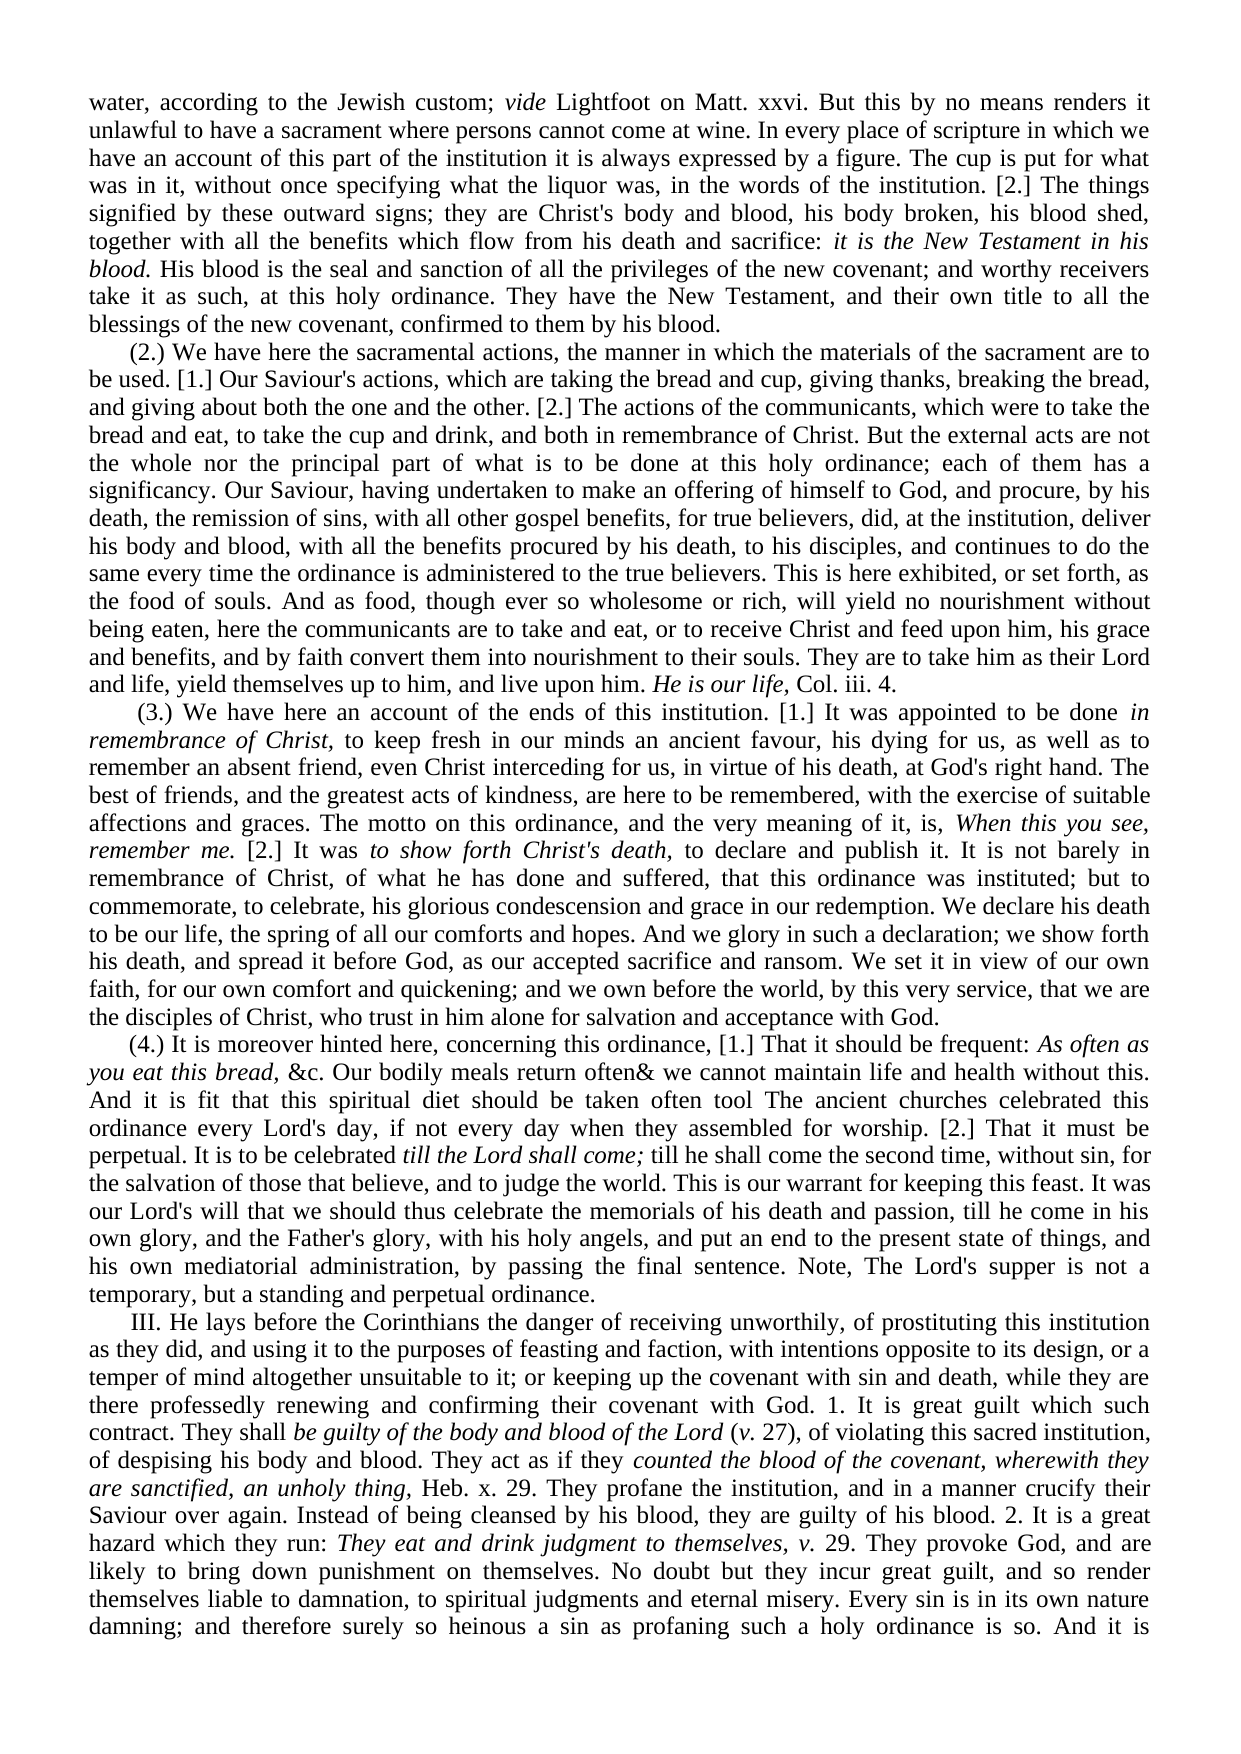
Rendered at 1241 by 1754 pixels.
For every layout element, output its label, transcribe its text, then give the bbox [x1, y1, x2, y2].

text III. He lays before the Corinthians the danger of receiving unworthily, of prostituting this institution as they did, and using it to the purposes of feasting and faction, with intentions opposite to its design, or a temper of mind altogether unsuitable to it; or keeping up the covenant with sin and death, while they are there professedly renewing and confirming their covenant with God. 1. It is great guilt which such contract. They shall be guilty of the body and blood of the Lord (v. 27), of violating this sacred institution, of despising his body and blood. They act as if they counted the blood of the covenant, wherewith they are sanctified, an unholy thing, Heb. x. 29. They profane the institution, and in a manner crucify their Saviour over again. Instead of being cleansed by his blood, they are guilty of his blood. 2. It is a great hazard which they run: They eat and drink judgment to themselves, v. 29. They provoke God, and are likely to bring down punishment on themselves. No doubt but they incur great guilt, and so render themselves liable to damnation, to spiritual judgments and eternal misery. Every sin is in its own nature damning; and therefore surely so heinous a sin as profaning such a holy ordinance is so. And it is [88, 1308, 1152, 1640]
text (4.) It is moreover hinted here, concerning this ordinance, [1.] That it should be frequent: As often as you eat this bread, &c. Our bodily meals return often& we cannot maintain life and health without this. And it is fit that this spiritual diet should be taken often tool The ancient churches celebrated this ordinance every Lord's day, if not every day when they assembled for worship. [2.] That it must be perpetual. It is to be celebrated till the Lord shall come; till he shall come the second time, without sin, for the salvation of those that believe, and to judge the world. This is our warrant for keeping this feast. It was our Lord's will that we should thus celebrate the memorials of his death and passion, till he come in his own glory, and the Father's glory, with his holy angels, and put an end to the present state of things, and his own mediatorial administration, by passing the final sentence. Note, The Lord's supper is not a temporary, but a standing and perpetual ordinance. [88, 1031, 1152, 1308]
text (3.) We have here an account of the ends of this institution. [1.] It was appointed to be done in remembrance of Christ, to keep fresh in our minds an ancient favour, his dying for us, as well as to remember an absent friend, even Christ interceding for us, in virtue of his death, at God's right hand. The best of friends, and the greatest acts of kindness, are here to be remembered, with the exercise of suitable affections and graces. The motto on this ordinance, and the very meaning of it, is, When this you see, remember me. [2.] It was to show forth Christ's death, to declare and publish it. It is not barely in remembrance of Christ, of what he has done and suffered, that this ordinance was instituted; but to commemorate, to celebrate, his glorious condescension and grace in our redemption. We declare his death to be our life, the spring of all our comforts and hopes. And we glory in such a declaration; we show forth his death, and spread it before God, as our accepted sacrifice and ransom. We set it in view of our own faith, for our own comfort and quickening; and we own before the world, by this very service, that we are the disciples of Christ, who trust in him alone for salvation and acceptance with God. [88, 698, 1152, 1031]
text (2.) We have here the sacramental actions, the manner in which the materials of the sacrament are to be used. [1.] Our Saviour's actions, which are taking the bread and cup, giving thanks, breaking the bread, and giving about both the one and the other. [2.] The actions of the communicants, which were to take the bread and eat, to take the cup and drink, and both in remembrance of Christ. But the external acts are not the whole nor the principal part of what is to be done at this holy ordinance; each of them has a significancy. Our Saviour, having undertaken to make an offering of himself to God, and procure, by his death, the remission of sins, with all other gospel benefits, for true believers, did, at the institution, deliver his body and blood, with all the benefits procured by his death, to his disciples, and continues to do the same every time the ordinance is administered to the true believers. This is here exhibited, or set forth, as the food of souls. And as food, though ever so wholesome or rich, will yield no nourishment without being eaten, here the communicants are to take and eat, or to receive Christ and feed upon him, his grace and benefits, and by faith convert them into nourishment to their souls. They are to take him as their Lord and life, yield themselves up to him, and live upon him. He is our life, Col. iii. 4. [88, 338, 1152, 698]
text water, according to the Jewish custom; vide Lightfoot on Matt. xxvi. But this by no means renders it unlawful to have a sacrament where persons cannot come at wine. In every place of scripture in which we have an account of this part of the institution it is always expressed by a figure. The cup is put for what was in it, without once specifying what the liquor was, in the words of the institution. [2.] The things signified by these outward signs; they are Christ's body and blood, his body broken, his blood shed, together with all the benefits which flow from his death and sacrifice: it is the New Testament in his blood. His blood is the seal and sanction of all the privileges of the new covenant; and worthy receivers take it as such, at this holy ordinance. They have the New Testament, and their own title to all the blessings of the new covenant, confirmed to them by his blood. [88, 88, 1152, 338]
